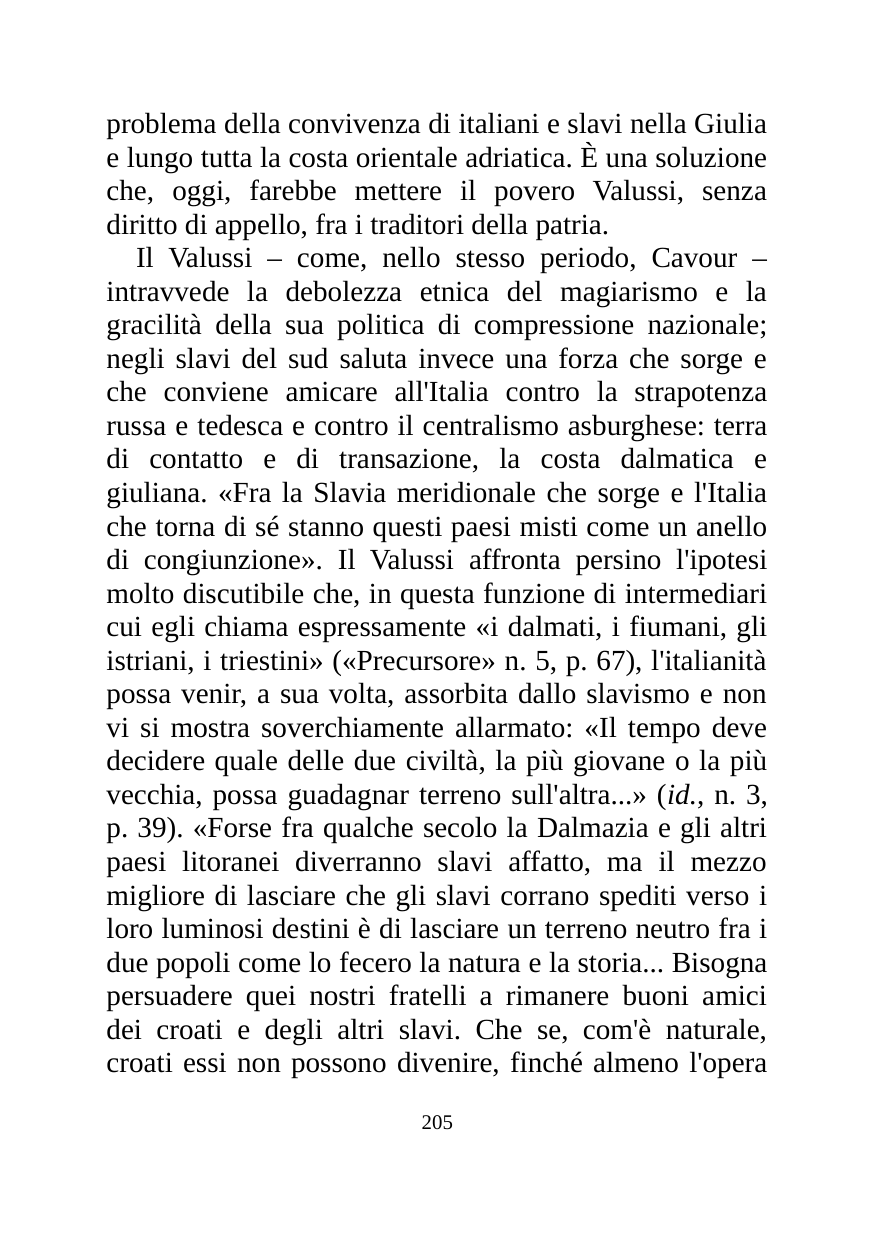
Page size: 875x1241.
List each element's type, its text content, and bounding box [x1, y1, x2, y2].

text problema della convivenza di italiani e slavi nella Giulia e lungo tutta la costa orientale adriatica. È una soluzione che, oggi, farebbe mettere il povero Valussi, senza diritto di appello, fra i traditori della patria. [106, 106, 768, 240]
text Il Valussi – come, nello stesso periodo, Cavour – intravvede la debolezza etnica del magiarismo e la gracilità della sua politica di compressione nazionale; negli slavi del sud saluta invece una forza che sorge e che conviene amicare all'Italia contro la strapotenza russa e tedesca e contro il centralismo asburghese: terra di contatto e di transazione, la costa dalmatica e giuliana. «Fra la Slavia meridionale che sorge e l'Italia che torna di sé stanno questi paesi misti come un anello di congiunzione». Il Valussi affronta persino l'ipotesi molto discutibile che, in questa funzione di intermediari cui egli chiama espressamente «i dalmati, i fiumani, gli istriani, i triestini» («Precursore» n. 5, p. 67), l'italianità possa venir, a sua volta, assorbita dallo slavismo e non vi si mostra soverchiamente allarmato: «Il tempo deve decidere quale delle due civiltà, la più giovane o la più vecchia, possa guadagnar terreno sull'altra...» (id., n. 3, p. 39). «Forse fra qualche secolo la Dalmazia e gli altri paesi litoranei diverranno slavi affatto, ma il mezzo migliore di lasciare che gli slavi corrano spediti verso i loro luminosi destini è di lasciare un terreno neutro fra i due popoli come lo fecero la natura e la storia... Bisogna persuadere quei nostri fratelli a rimanere buoni amici dei croati e degli altri slavi. Che se, com'è naturale, croati essi non possono divenire, finché almeno l'opera [106, 240, 768, 1079]
